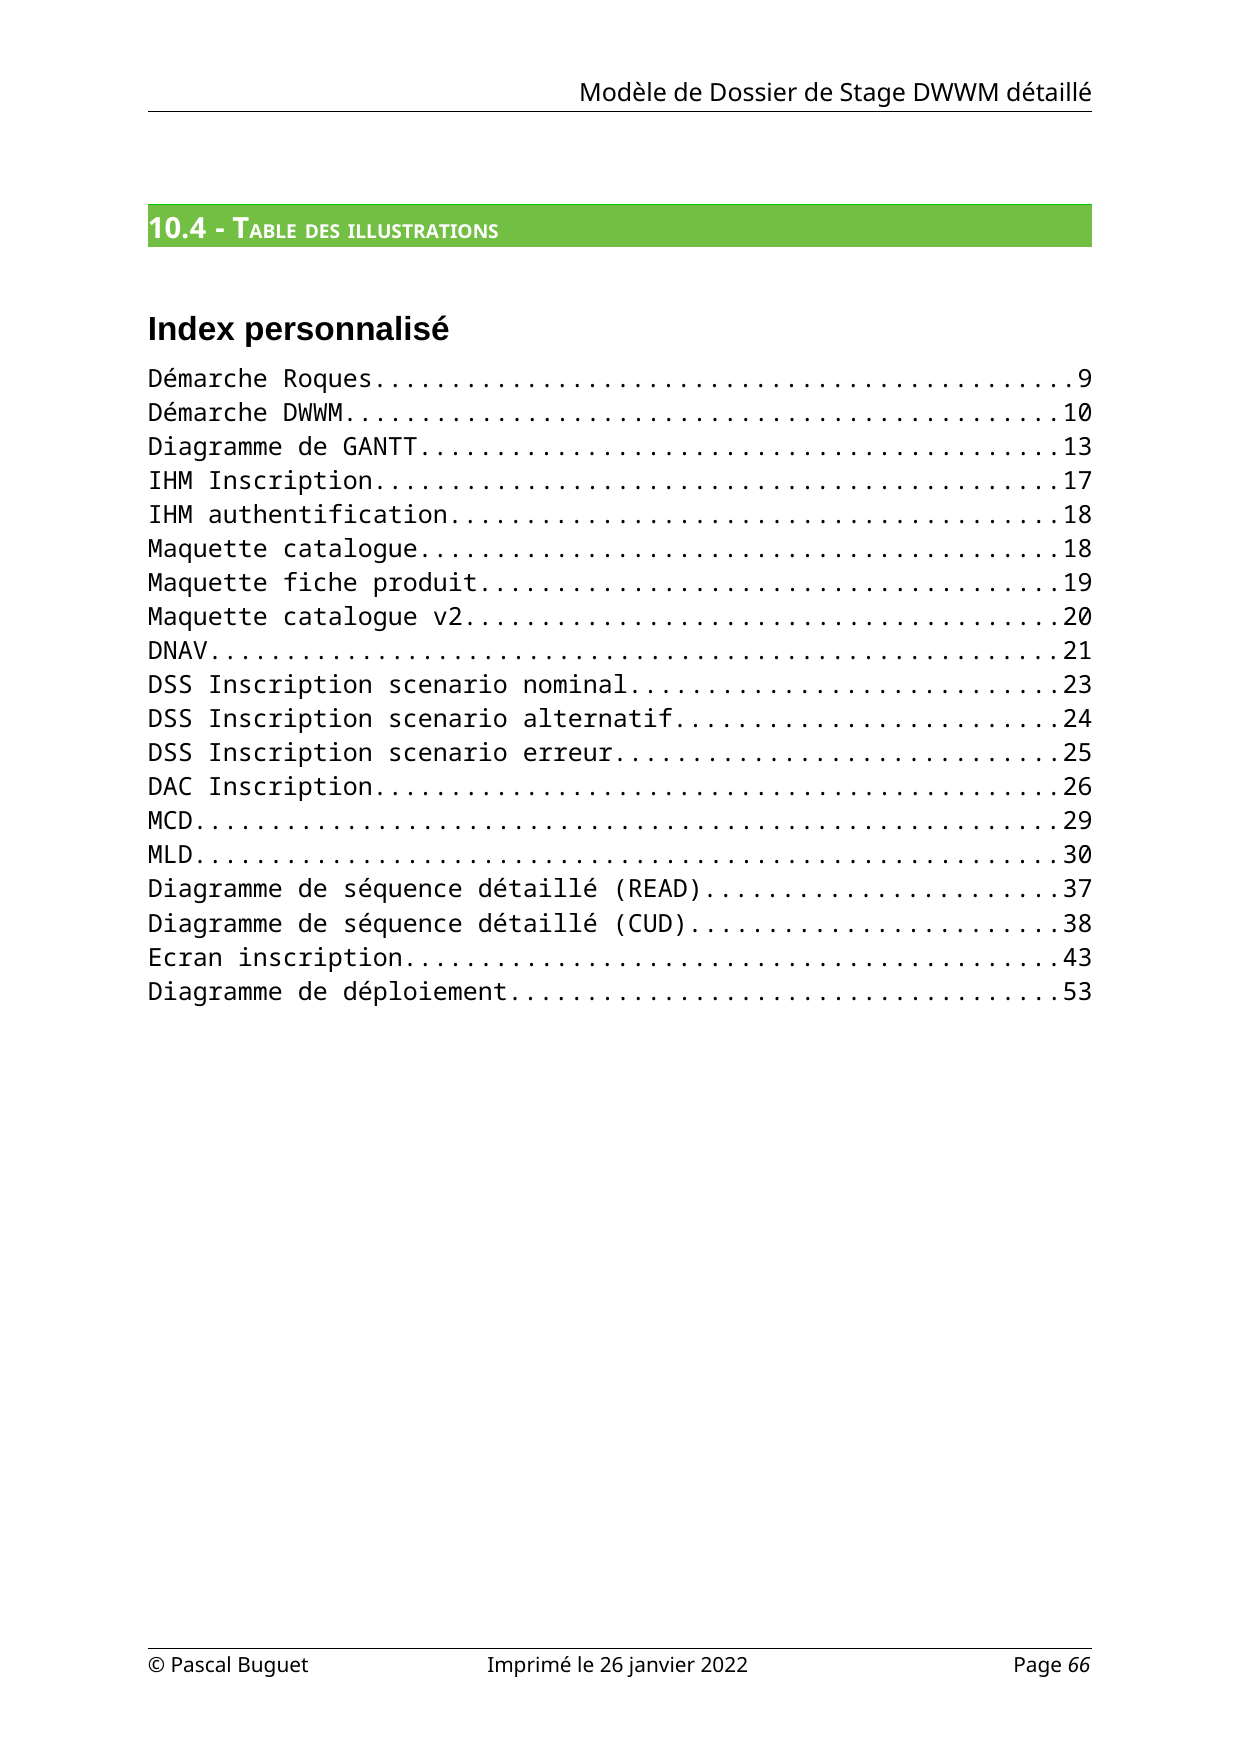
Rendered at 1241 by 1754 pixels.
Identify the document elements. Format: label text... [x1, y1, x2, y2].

text Démarche DWWM 10 [148, 394, 1092, 428]
subtitle Index personnalisé [148, 309, 1092, 348]
text Diagramme de déploiement 53 [148, 973, 1092, 1007]
text Démarche Roques 9 [148, 360, 1092, 394]
text Diagramme de GANTT 13 [148, 428, 1092, 462]
text Maquette catalogue 18 [148, 531, 1092, 564]
text Maquette catalogue v2 20 [148, 599, 1092, 633]
text DSS Inscription scenario erreur 25 [148, 735, 1092, 769]
text DSS Inscription scenario alternatif 24 [148, 701, 1092, 735]
text IHM Inscription 17 [148, 462, 1092, 496]
text MCD 29 [148, 803, 1092, 837]
text DNAV 21 [148, 633, 1092, 667]
text IHM authentification 18 [148, 496, 1092, 531]
text Maquette fiche produit 19 [148, 564, 1092, 599]
text DSS Inscription scenario nominal 23 [148, 667, 1092, 701]
text Diagramme de séquence détaillé (CUD) 38 [148, 905, 1092, 939]
text Diagramme de séquence détaillé (READ) 37 [148, 871, 1092, 905]
subtitle - Table des illustrations [148, 205, 1092, 247]
text MLD 30 [148, 837, 1092, 871]
text DAC Inscription 26 [148, 769, 1092, 803]
text Ecran inscription 43 [148, 939, 1092, 973]
